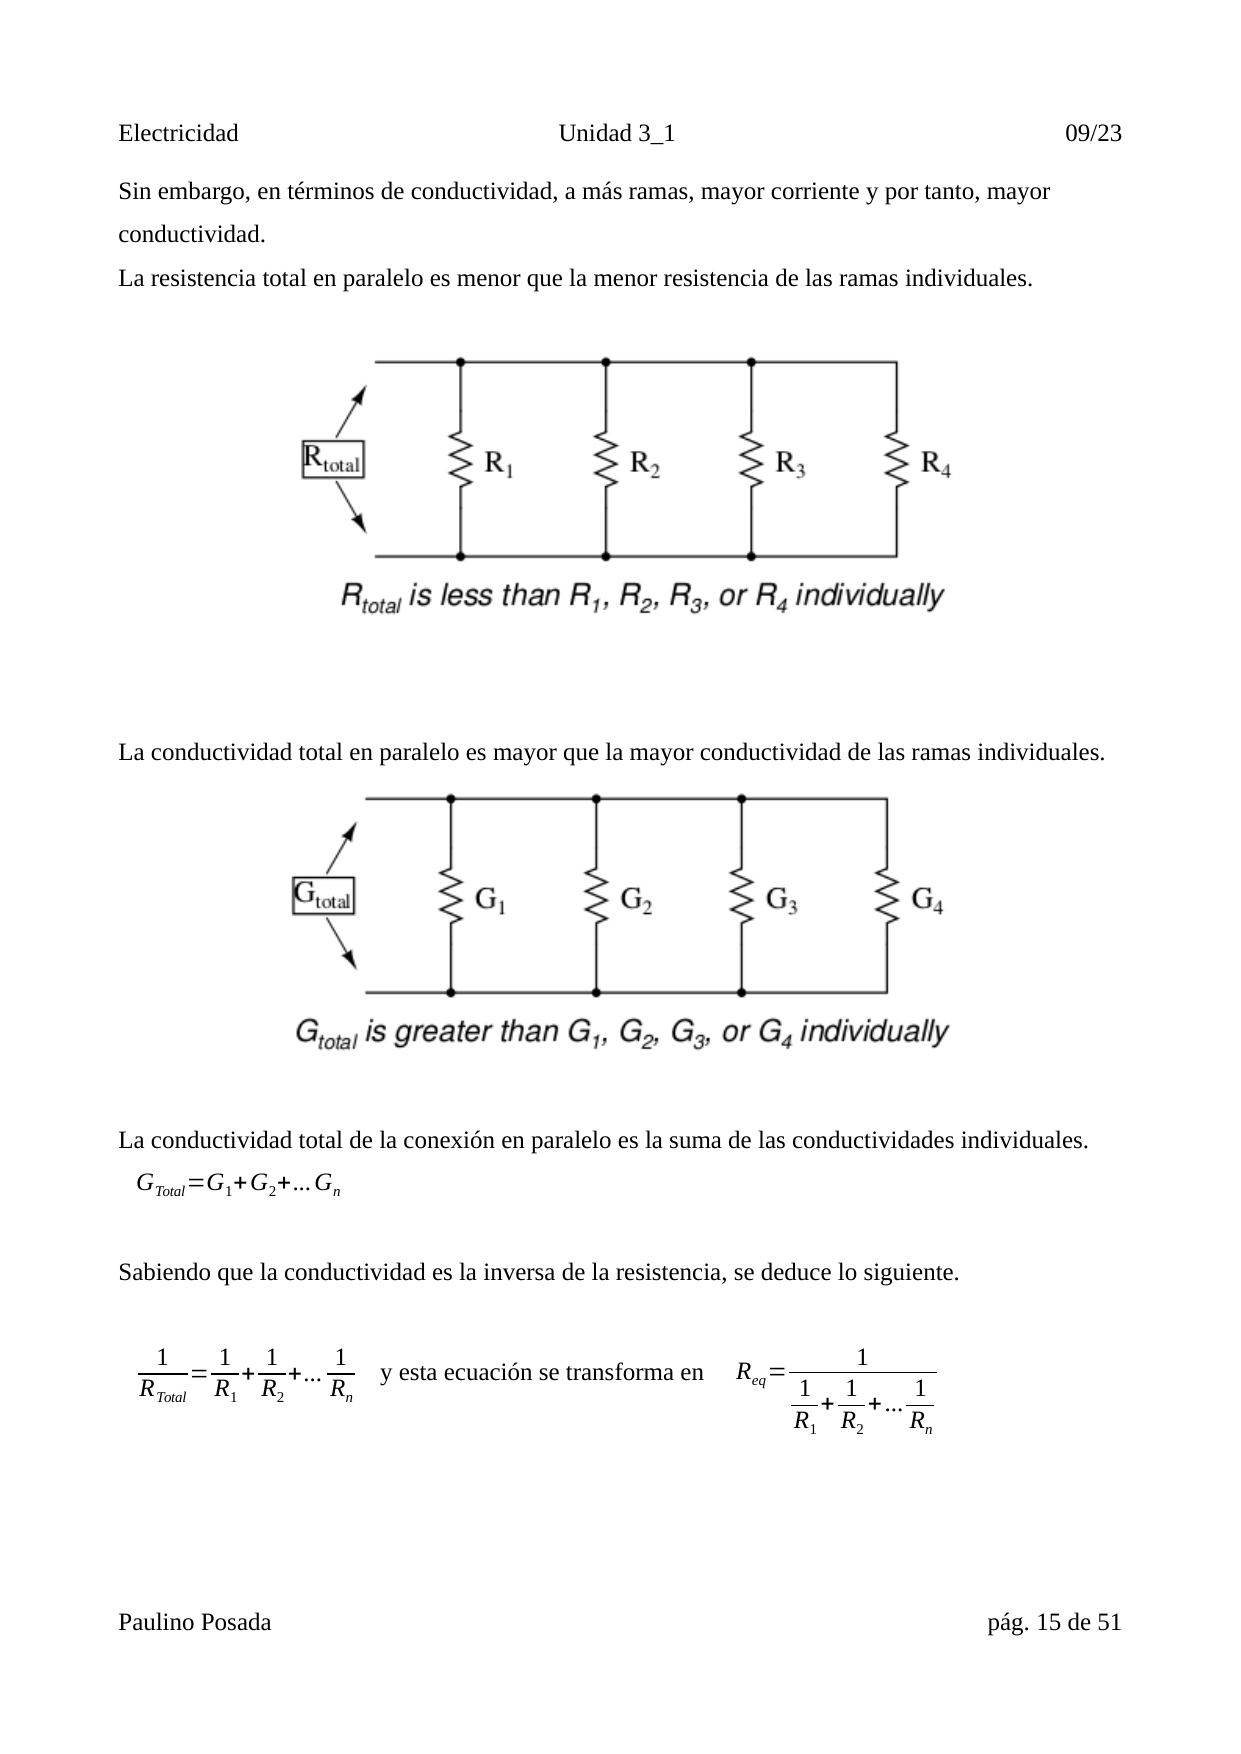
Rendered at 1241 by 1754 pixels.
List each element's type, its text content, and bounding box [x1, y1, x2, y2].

text Sin embargo, en términos de conductividad, a más ramas, mayor corriente y por tanto, mayor conductividad. [118, 176, 1122, 248]
text y esta ecuación se transforma en [118, 1343, 1122, 1438]
picture [275, 780, 965, 1057]
text La conductividad total de la conexión en paralelo es la suma de las conductividades individuales. [118, 1125, 1122, 1200]
text La resistencia total en paralelo es menor que la menor resistencia de las ramas individuales. [118, 263, 1122, 291]
text La conductividad total en paralelo es mayor que la mayor conductividad de las ramas individuales. [118, 737, 1122, 766]
picture [275, 348, 965, 621]
text Sabiendo que la conductividad es la inversa de la resistencia, se deduce lo siguiente. [118, 1257, 1122, 1286]
